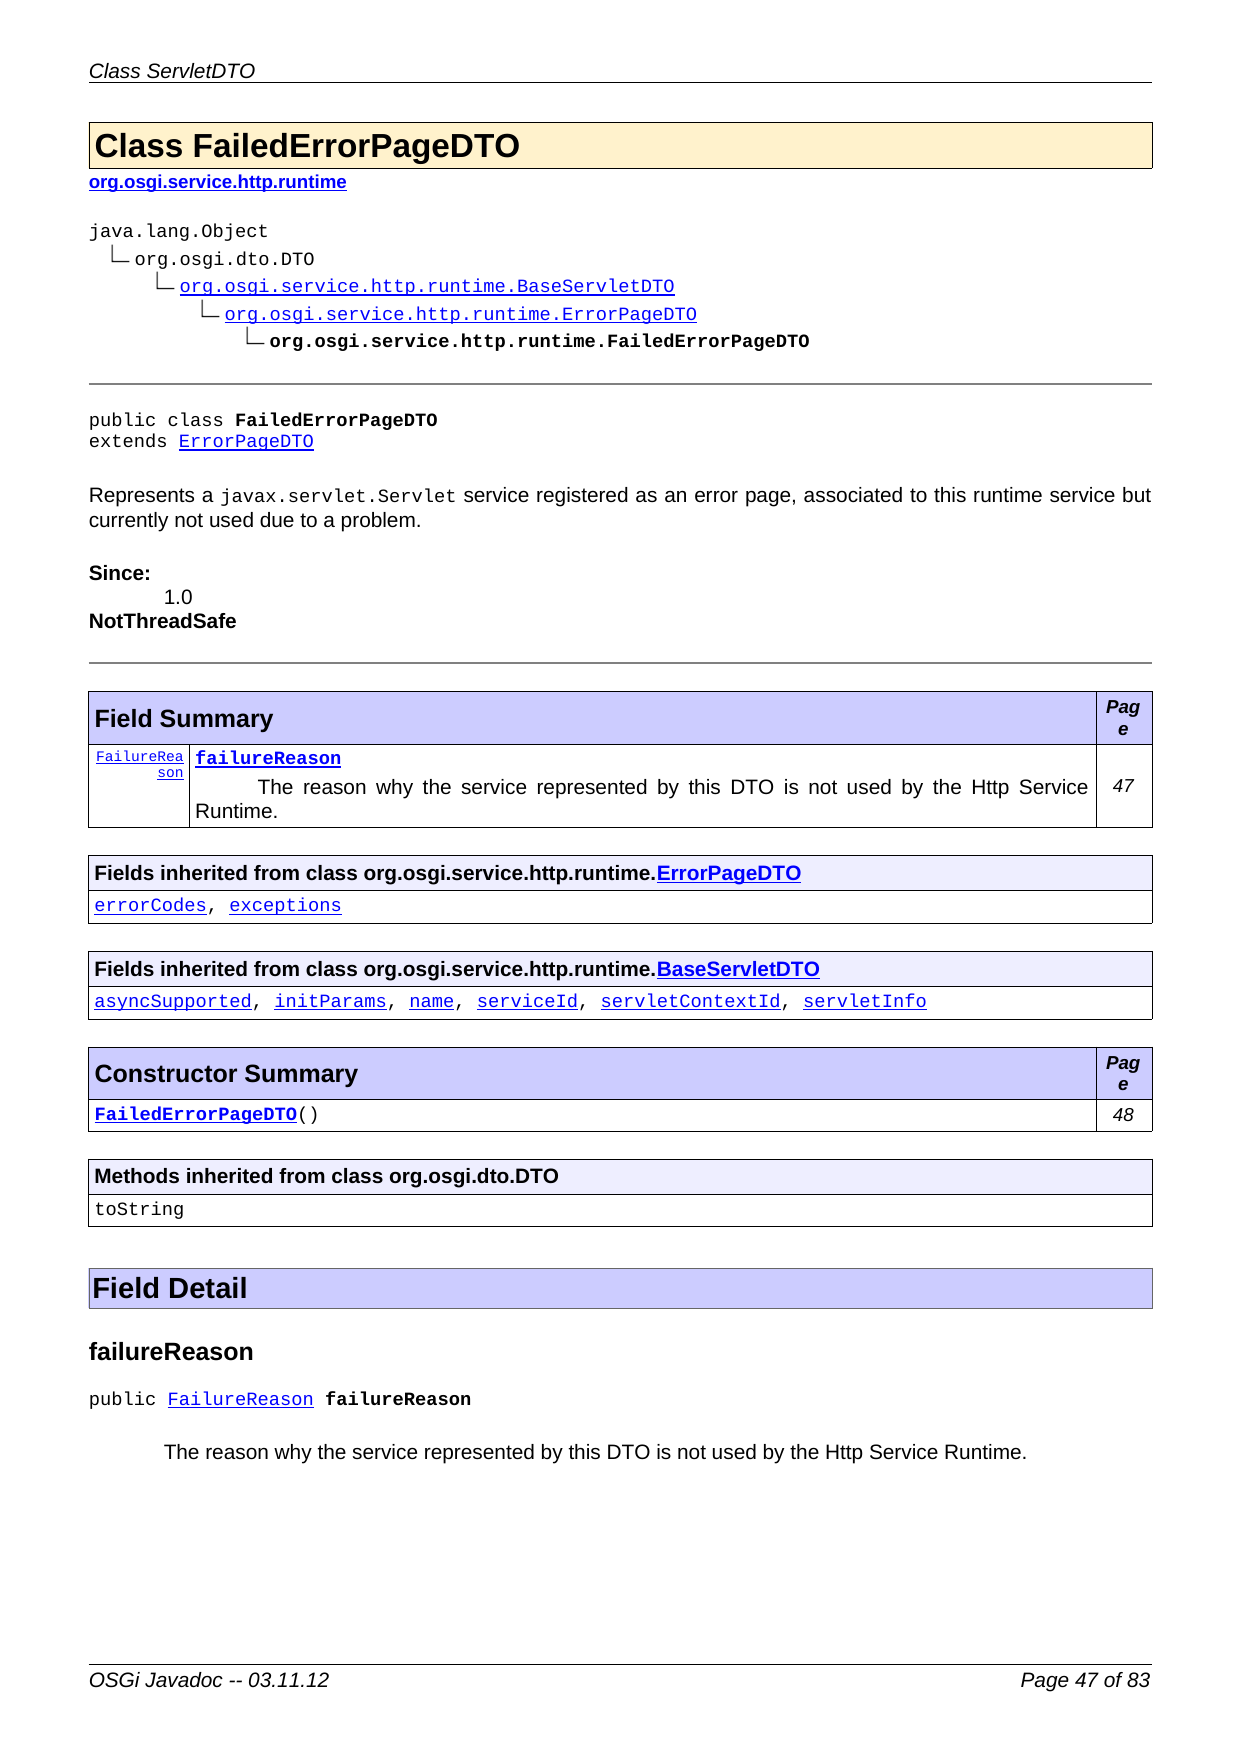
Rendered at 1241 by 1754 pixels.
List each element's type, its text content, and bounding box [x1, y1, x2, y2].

table_cell [1097, 1100, 1152, 1131]
table_header Methods inherited from class org.osgi.dto.DTO [89, 1160, 1152, 1194]
text org.osgi.service.http.runtime.BaseServletDTO [88, 271, 1152, 298]
table_cell toString [89, 1195, 1152, 1226]
picture [111, 243, 135, 266]
table_cell FailureReason [89, 745, 189, 827]
table_cell [1097, 745, 1152, 827]
subtitle Class FailedErrorPageDTO [90, 123, 1152, 168]
text Since: [88, 561, 1152, 585]
text Represents a javax.servlet.Servlet service registered as an error page, associated to this runtime service but currently not used due to a problem. [88, 482, 1152, 532]
text java.lang.Object [88, 222, 1152, 243]
table_header Fields inherited from class org.osgi.service.http.runtime.ErrorPageDTO [89, 856, 1152, 890]
table_cell FailedErrorPageDTO() [89, 1100, 1096, 1131]
picture [246, 325, 270, 348]
table_header Page [1097, 692, 1152, 744]
text org.osgi.service.http.runtime.FailedErrorPageDTO [88, 326, 1152, 353]
text public FailureReason failureReason [88, 1390, 1152, 1411]
text 1.0 [163, 585, 1152, 609]
subtitle failureReason [88, 1337, 1152, 1366]
table_cell failureReason The reason why the service represented by this DTO is not used by the Http Service Runtime. [190, 745, 1096, 827]
text org.osgi.service.http.runtime [88, 171, 1152, 193]
picture [156, 270, 180, 293]
text The reason why the service represented by this DTO is not used by the Http Service Runtime. [163, 1440, 1152, 1464]
table_cell asyncSupported, initParams, name, serviceId, servletContextId, servletInfo [89, 987, 1152, 1019]
table_header Field Summary [89, 692, 1096, 744]
picture [201, 298, 225, 321]
table_header Constructor Summary [89, 1048, 1096, 1099]
table_cell errorCodes, exceptions [89, 891, 1152, 923]
text extends ErrorPageDTO [88, 432, 1152, 453]
table_header Fields inherited from class org.osgi.service.http.runtime.BaseServletDTO [89, 952, 1152, 986]
text NotThreadSafe [88, 609, 1152, 633]
subtitle Field Detail [90, 1269, 1152, 1308]
table_header Page [1097, 1048, 1152, 1099]
text public class FailedErrorPageDTO [88, 411, 1152, 432]
text org.osgi.dto.DTO [88, 243, 1152, 271]
text org.osgi.service.http.runtime.ErrorPageDTO [88, 298, 1152, 326]
